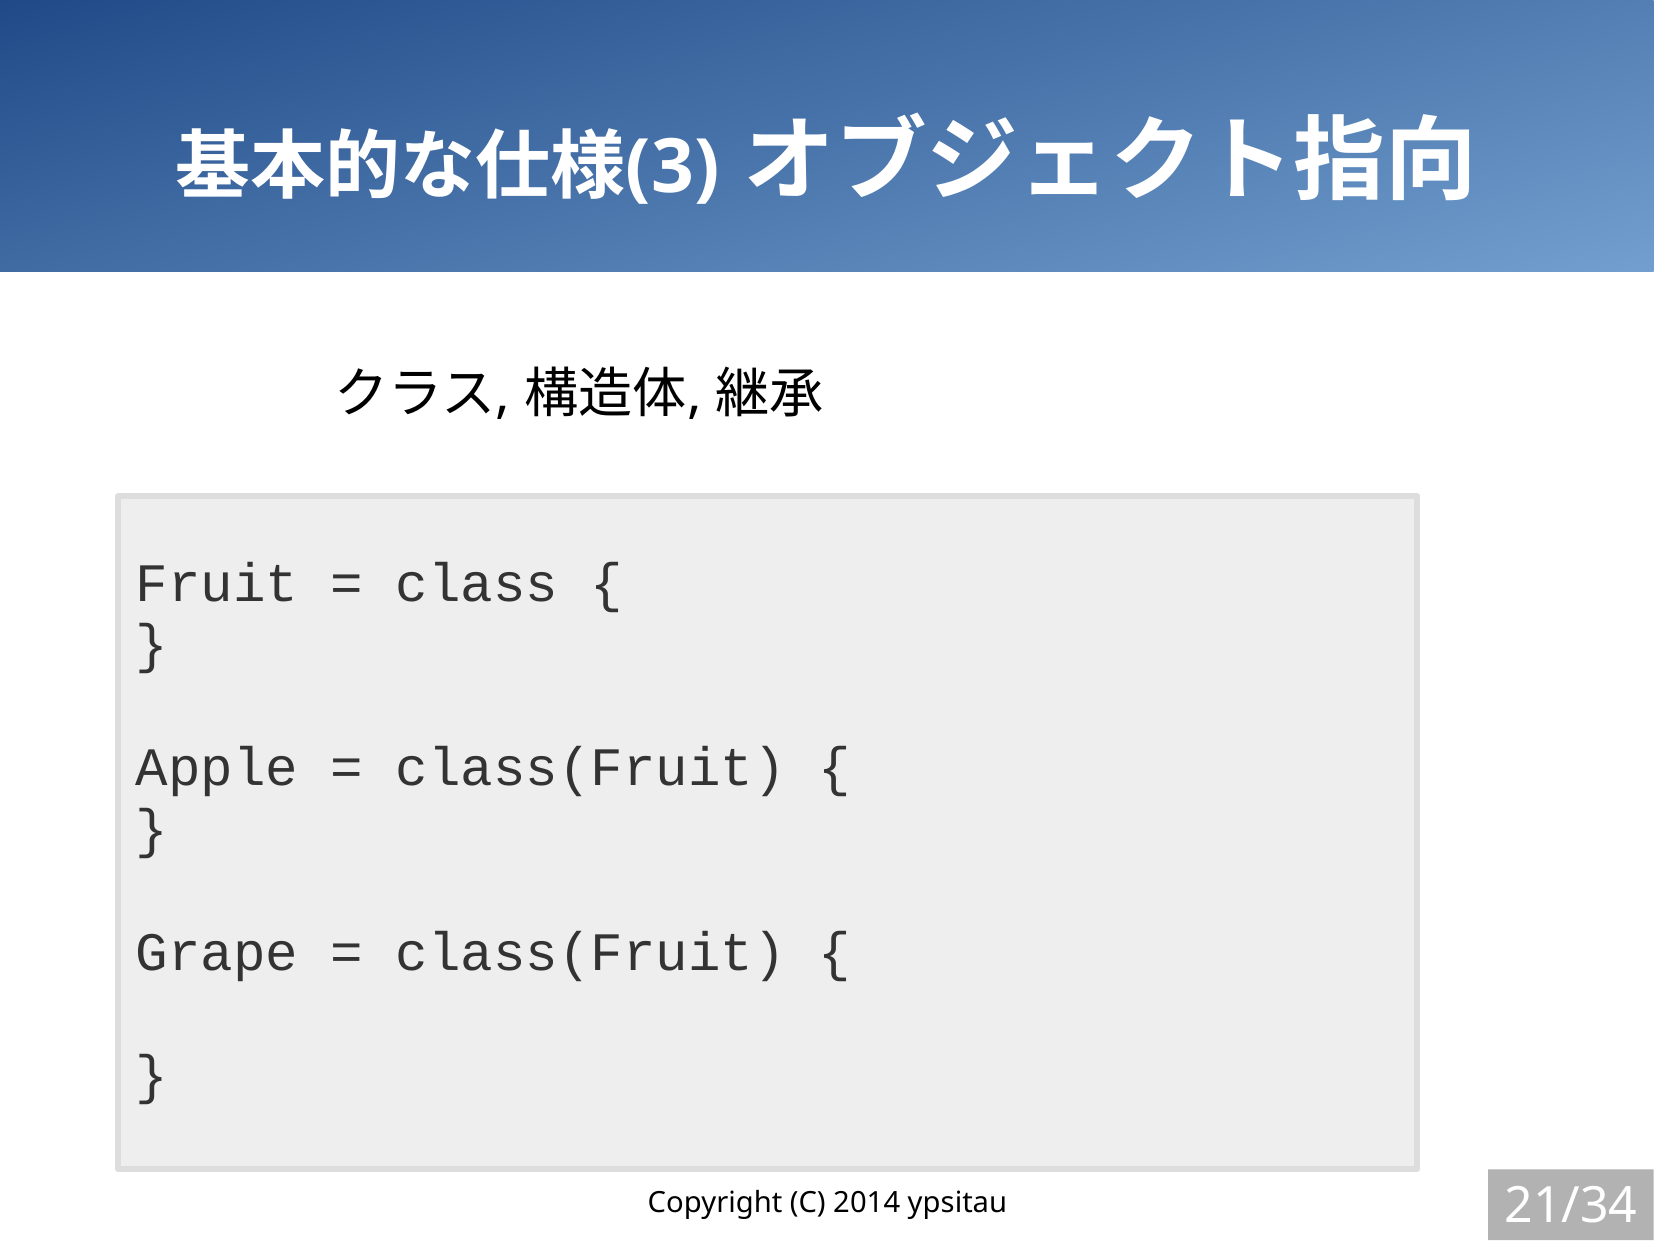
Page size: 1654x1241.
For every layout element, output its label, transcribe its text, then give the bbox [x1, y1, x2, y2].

text_box Fruit = class { } Apple = class(Fruit) { } Grape = class(Fruit) { } [118, 496, 1418, 1170]
text_box クラス, 構造体, 継承 [319, 342, 836, 440]
title 基本的な仕様(3) オブジェクト指向 [82, 49, 1571, 257]
